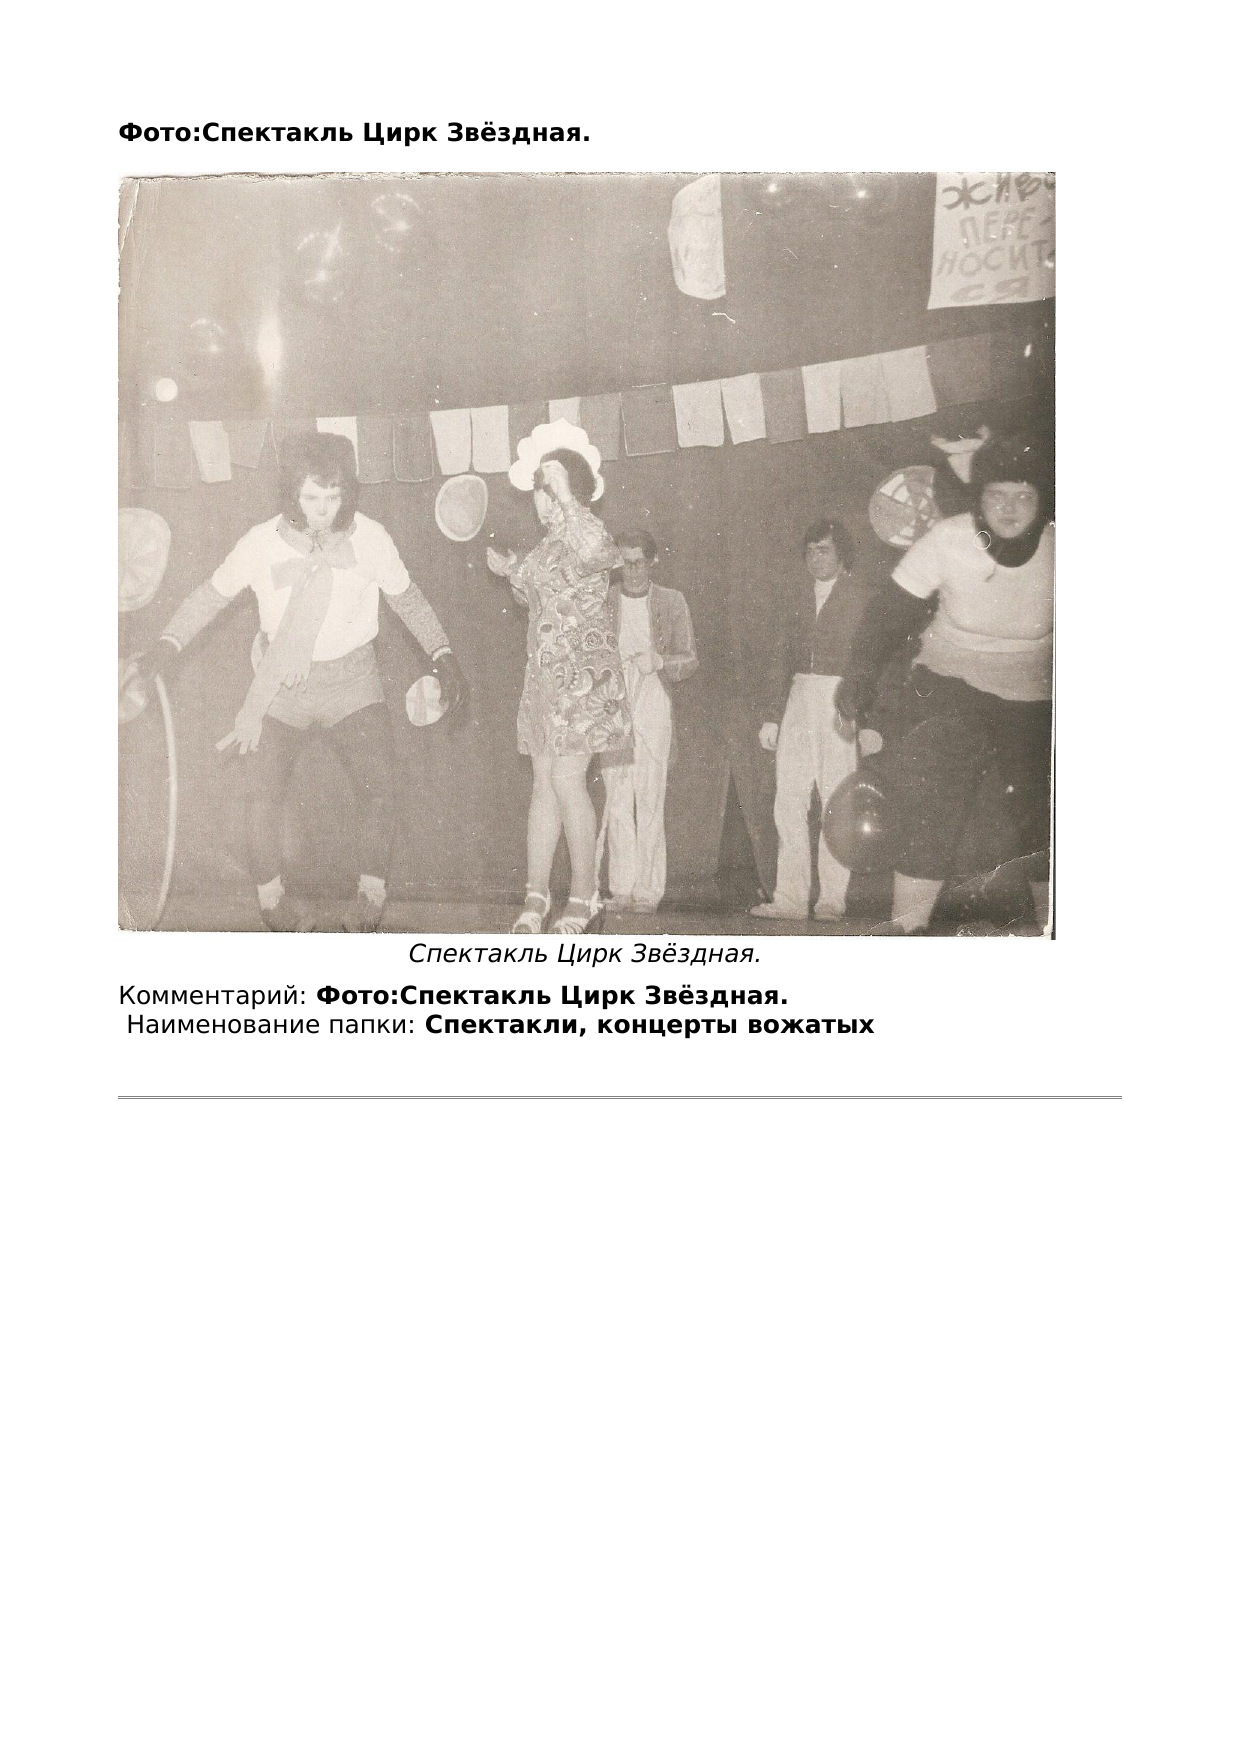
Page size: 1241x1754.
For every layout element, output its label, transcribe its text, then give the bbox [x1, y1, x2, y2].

text Комментарий: Фото:Спектакль Цирк Звёздная. Наименование папки: Спектакли, концерты вожатых [118, 981, 1122, 1069]
picture [118, 172, 1056, 940]
text Спектакль Цирк Звёздная. [118, 940, 1056, 969]
subtitle Фото:Спектакль Цирк Звёздная. [118, 118, 1122, 147]
